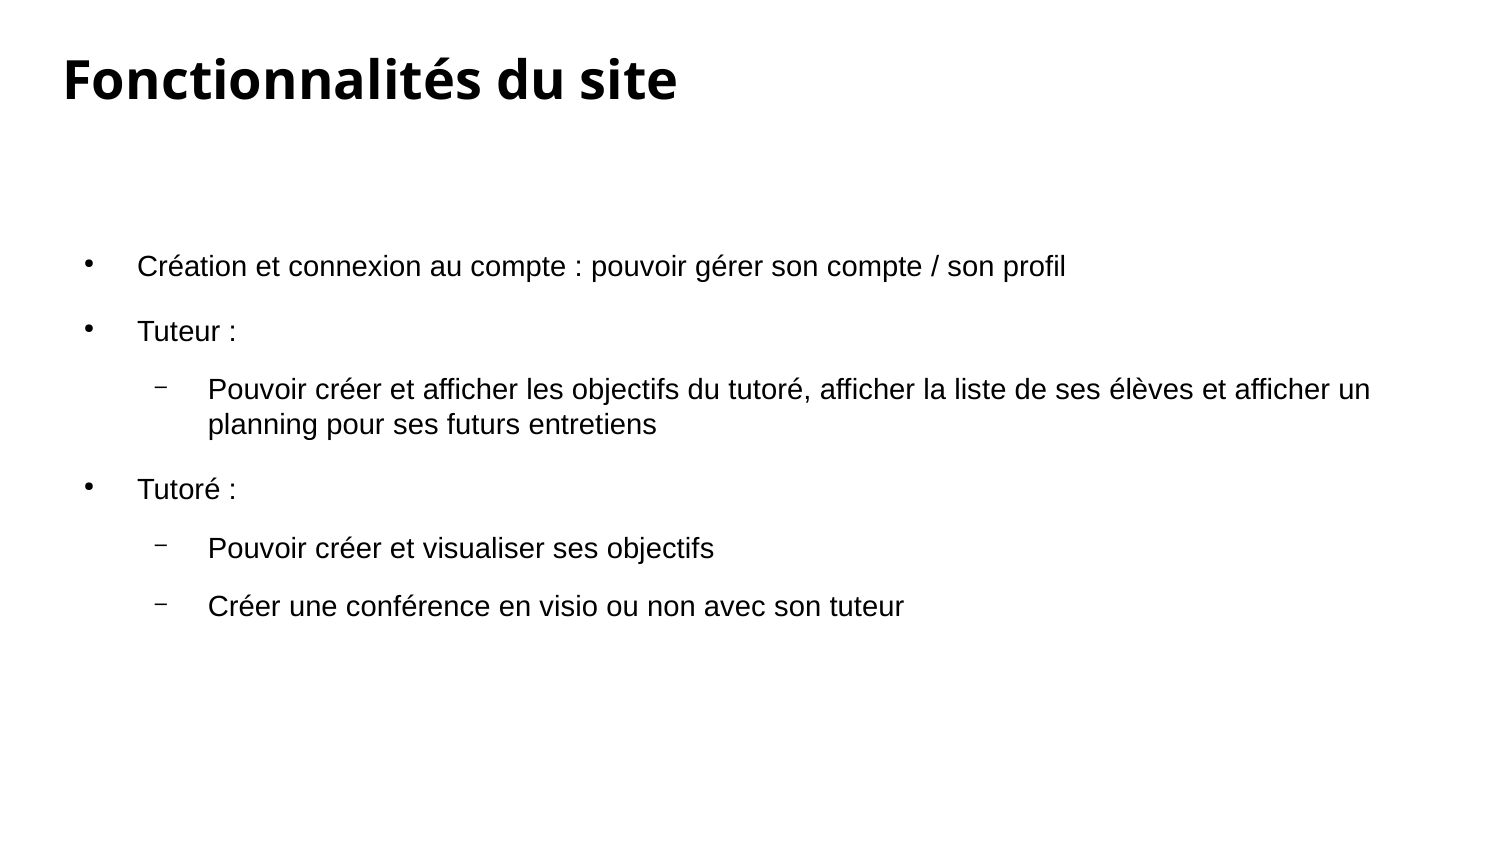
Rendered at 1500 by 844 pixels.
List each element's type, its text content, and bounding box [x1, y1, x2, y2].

text_box Fonctionnalités du site [51, 41, 1318, 112]
list Création et connexion au compte : pouvoir gérer son compte / son profil Tuteur : Pouvoir créer et afficher les objectifs du tutoré, afficher la liste de ses élèves et afficher un planning pour ses futurs entretiens Tutoré : Pouvoir créer et visualiser ses objectifs Créer une conférence en visio ou non avec son tuteur [51, 232, 1449, 793]
